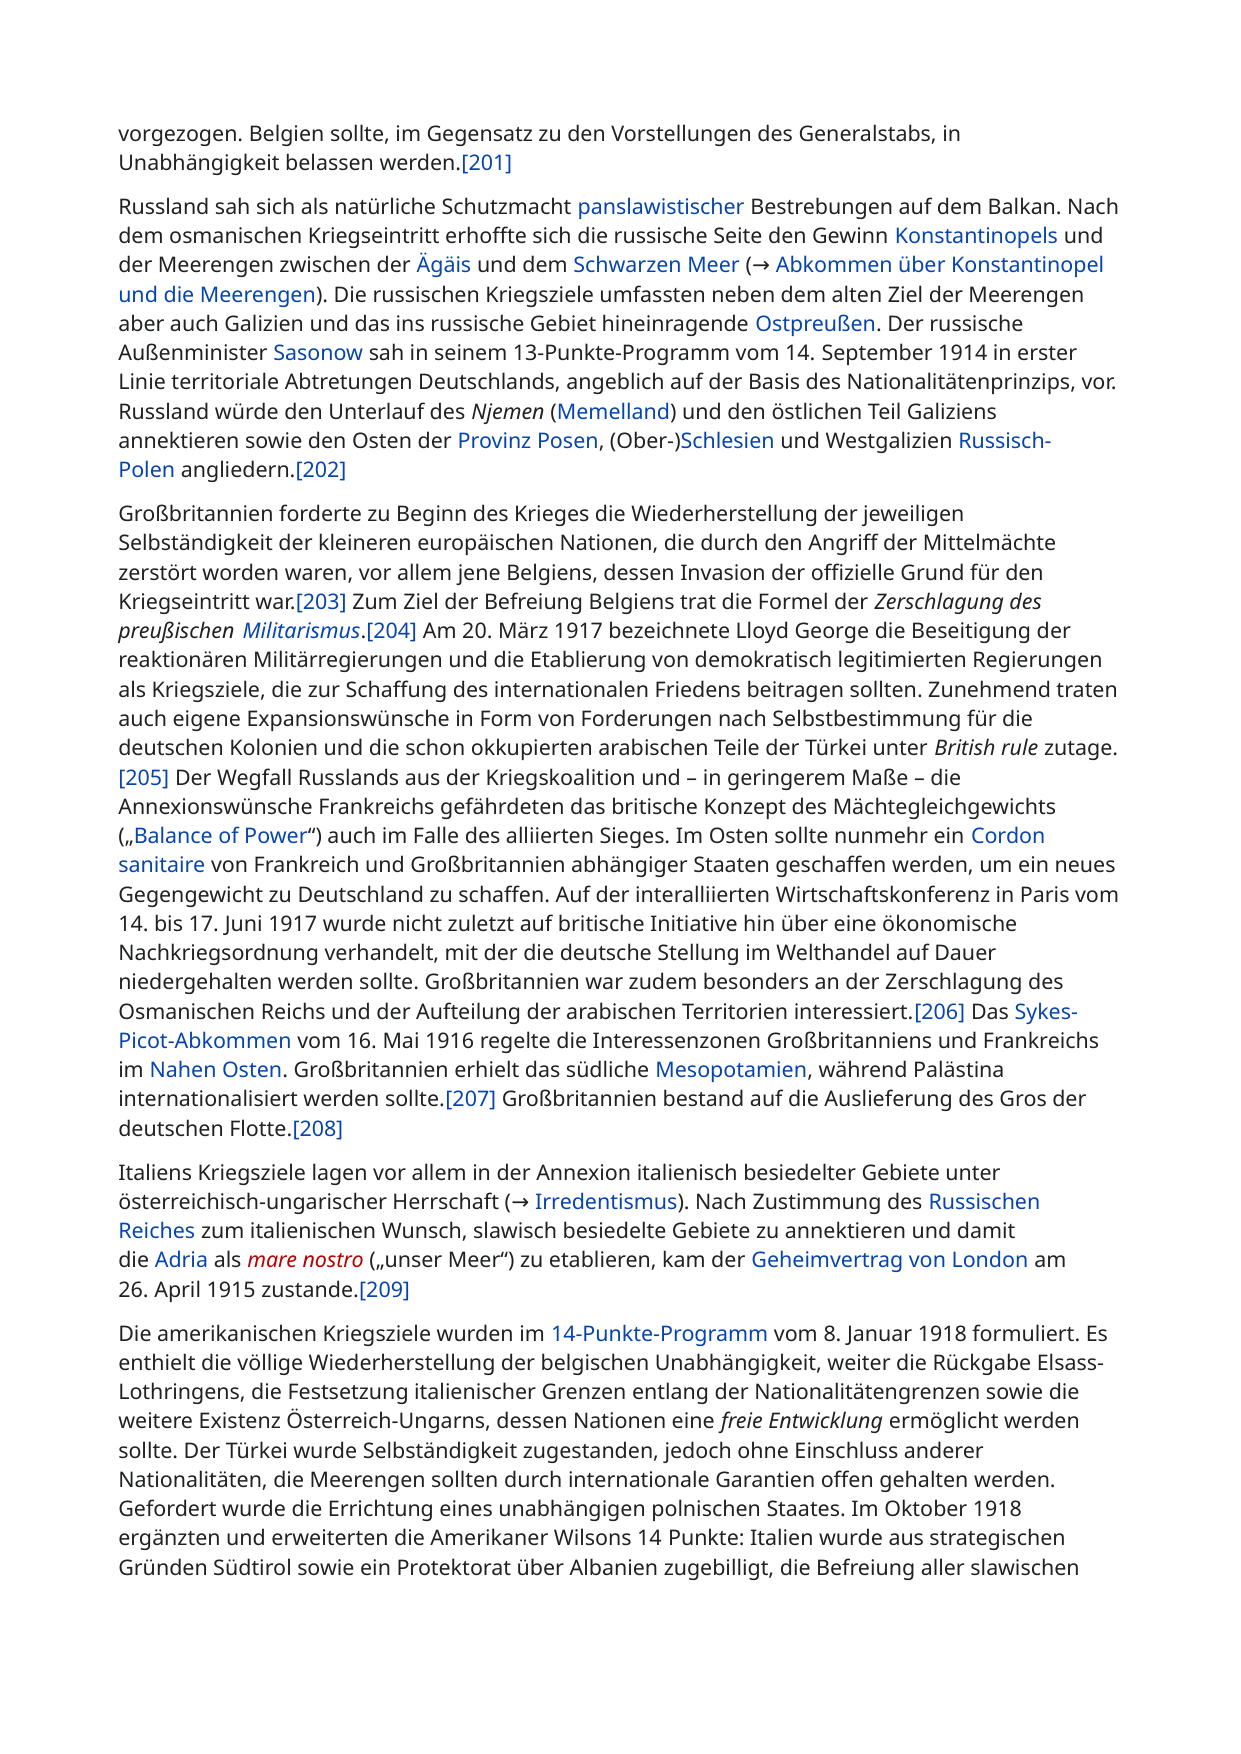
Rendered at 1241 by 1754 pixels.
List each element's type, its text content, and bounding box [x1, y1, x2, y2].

text Großbritannien forderte zu Beginn des Krieges die Wiederherstellung der jeweiligen Selbständigkeit der kleineren europäischen Nationen, die durch den Angriff der Mittelmächte zerstört worden waren, vor allem jene Belgiens, dessen Invasion der offizielle Grund für den Kriegseintritt war.[203] Zum Ziel der Befreiung Belgiens trat die Formel der Zerschlagung des preußischen Militarismus.[204] Am 20. März 1917 bezeichnete Lloyd George die Beseitigung der reaktionären Militärregierungen und die Etablierung von demokratisch legitimierten Regierungen als Kriegsziele, die zur Schaffung des internationalen Friedens beitragen sollten. Zunehmend traten auch eigene Expansionswünsche in Form von Forderungen nach Selbstbestimmung für die deutschen Kolonien und die schon okkupierten arabischen Teile der Türkei unter British rule zutage.[205] Der Wegfall Russlands aus der Kriegskoalition und – in geringerem Maße – die Annexionswünsche Frankreichs gefährdeten das britische Konzept des Mächtegleichgewichts („Balance of Power“) auch im Falle des alliierten Sieges. Im Osten sollte nunmehr ein Cordon sanitaire von Frankreich und Großbritannien abhängiger Staaten geschaffen werden, um ein neues Gegengewicht zu Deutschland zu schaffen. Auf der interalliierten Wirtschaftskonferenz in Paris vom 14. bis 17. Juni 1917 wurde nicht zuletzt auf britische Initiative hin über eine ökonomische Nachkriegsordnung verhandelt, mit der die deutsche Stellung im Welthandel auf Dauer niedergehalten werden sollte. Großbritannien war zudem besonders an der Zerschlagung des Osmanischen Reichs und der Aufteilung der arabischen Territorien interessiert.[206] Das Sykes-Picot-Abkommen vom 16. Mai 1916 regelte die Interessenzonen Großbritanniens und Frankreichs im Nahen Osten. Großbritannien erhielt das südliche Mesopotamien, während Palästina internationalisiert werden sollte.[207] Großbritannien bestand auf die Auslieferung des Gros der deutschen Flotte.[208] [118, 498, 1122, 1142]
text Russland sah sich als natürliche Schutzmacht panslawistischer Bestrebungen auf dem Balkan. Nach dem osmanischen Kriegseintritt erhoffte sich die russische Seite den Gewinn Konstantinopels und der Meerengen zwischen der Ägäis und dem Schwarzen Meer (→ Abkommen über Konstantinopel und die Meerengen). Die russischen Kriegsziele umfassten neben dem alten Ziel der Meerengen aber auch Galizien und das ins russische Gebiet hineinragende Ostpreußen. Der russische Außenminister Sasonow sah in seinem 13-Punkte-Programm vom 14. September 1914 in erster Linie territoriale Abtretungen Deutschlands, angeblich auf der Basis des Nationalitätenprinzips, vor. Russland würde den Unterlauf des Njemen (Memelland) und den östlichen Teil Galiziens annektieren sowie den Osten der Provinz Posen, (Ober-)Schlesien und Westgalizien Russisch-Polen angliedern.[202] [118, 191, 1122, 484]
text Italiens Kriegsziele lagen vor allem in der Annexion italienisch besiedelter Gebiete unter österreichisch-ungarischer Herrschaft (→ Irredentismus). Nach Zustimmung des Russischen Reiches zum italienischen Wunsch, slawisch besiedelte Gebiete zu annektieren und damit die Adria als mare nostro („unser Meer“) zu etablieren, kam der Geheimvertrag von London am 26. April 1915 zustande.[209] [118, 1157, 1122, 1303]
text Die amerikanischen Kriegsziele wurden im 14-Punkte-Programm vom 8. Januar 1918 formuliert. Es enthielt die völlige Wiederherstellung der belgischen Unabhängigkeit, weiter die Rückgabe Elsass-Lothringens, die Festsetzung italienischer Grenzen entlang der Nationalitätengrenzen sowie die weitere Existenz Österreich-Ungarns, dessen Nationen eine freie Entwicklung ermöglicht werden sollte. Der Türkei wurde Selbständigkeit zugestanden, jedoch ohne Einschluss anderer Nationalitäten, die Meerengen sollten durch internationale Garantien offen gehalten werden. Gefordert wurde die Errichtung eines unabhängigen polnischen Staates. Im Oktober 1918 ergänzten und erweiterten die Amerikaner Wilsons 14 Punkte: Italien wurde aus strategischen Gründen Südtirol sowie ein Protektorat über Albanien zugebilligt, die Befreiung aller slawischen [118, 1318, 1122, 1581]
text vorgezogen. Belgien sollte, im Gegensatz zu den Vorstellungen des Generalstabs, in Unabhängigkeit belassen werden.[201] [118, 118, 1122, 177]
